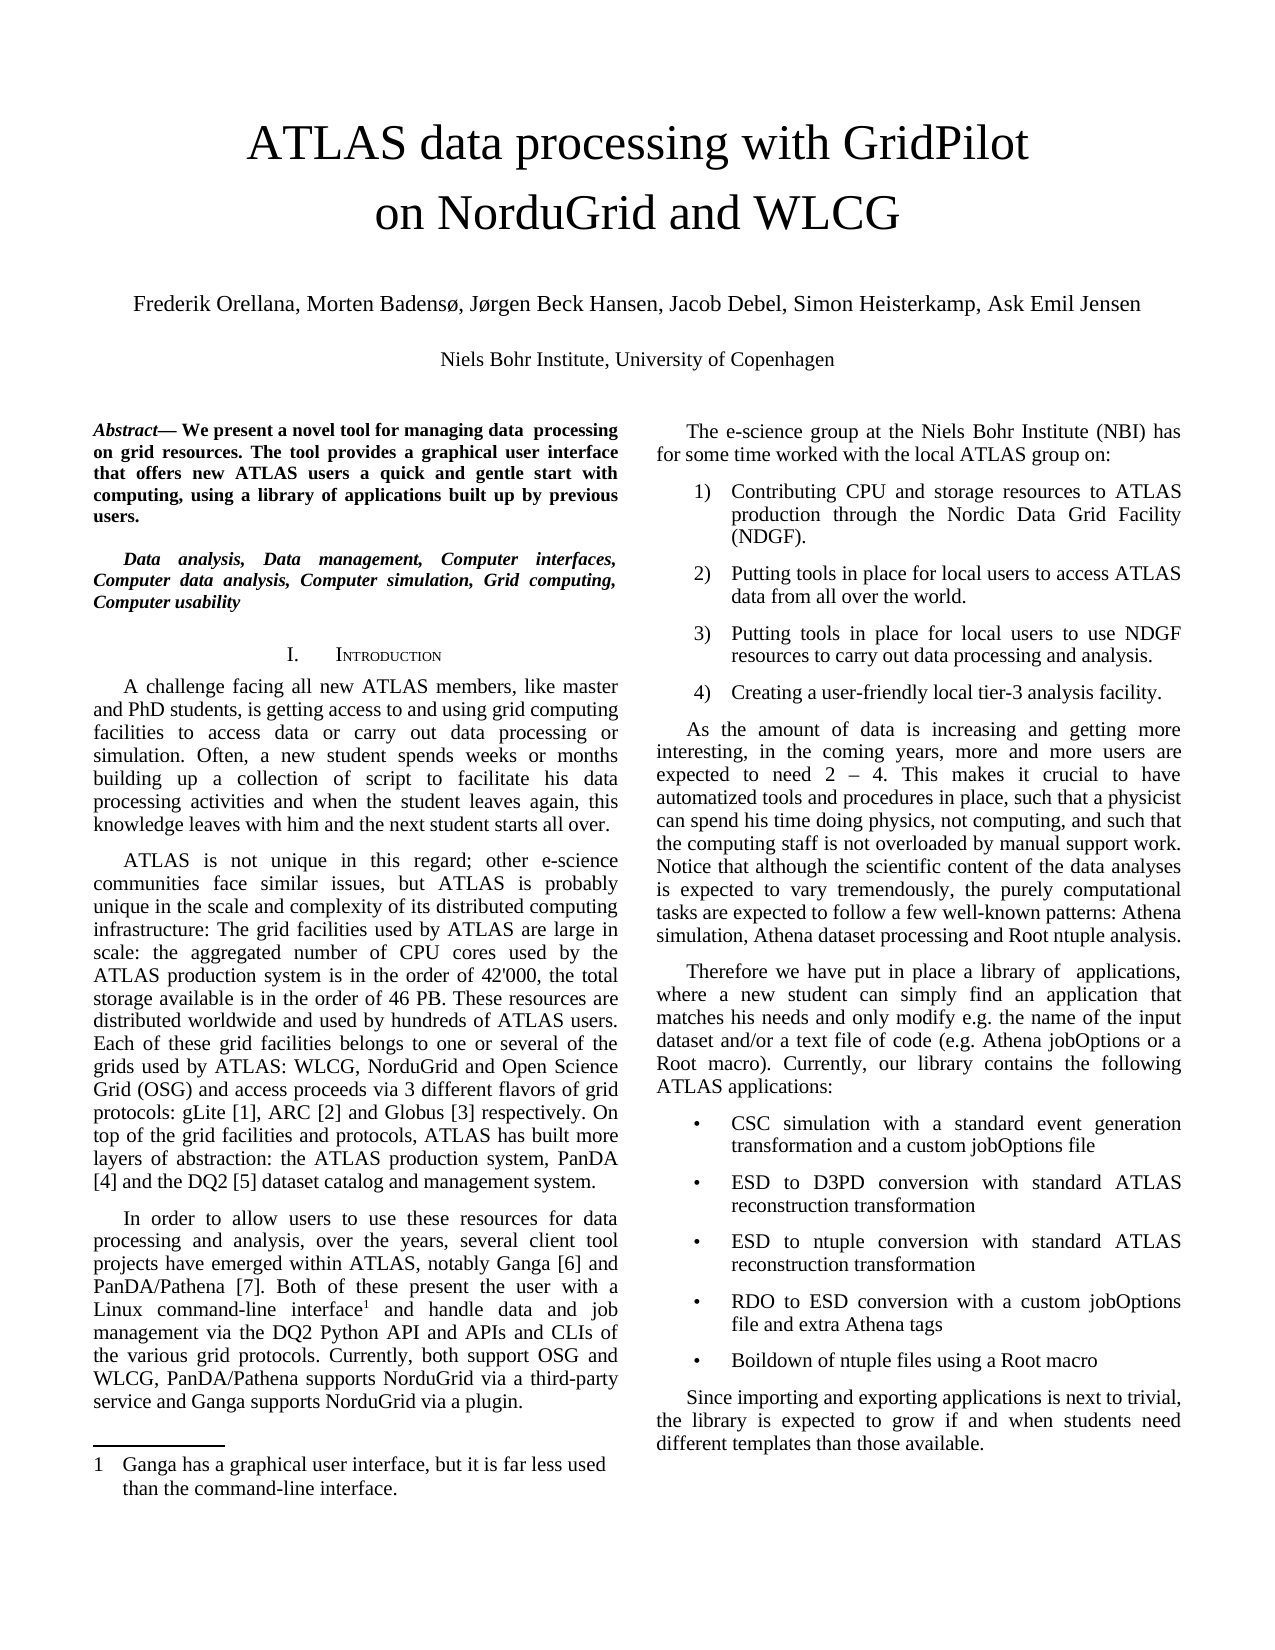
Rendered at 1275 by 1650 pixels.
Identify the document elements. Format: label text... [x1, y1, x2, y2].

text Therefore we have put in place a library of applications, where a new student can simply find an application that matches his needs and only modify e.g. the name of the input dataset and/or a text file of code (e.g. Athena jobOptions or a Root macro). Currently, our library contains the following ATLAS applications: [656, 959, 1182, 1098]
list ESD to D3PD conversion with standard ATLAS reconstruction transformation [694, 1170, 1182, 1217]
list Creating a user-friendly local tier-3 analysis facility. [694, 680, 1182, 704]
text In order to allow users to use these resources for data processing and analysis, over the years, several client tool projects have emerged within ATLAS, notably Ganga [6] and PanDA/Pathena [7]. Both of these present the user with a Linux command-line interface and handle data and job management via the DQ2 Python API and APIs and CLIs of the various grid protocols. Currently, both support OSG and WLCG, PanDA/Pathena supports NorduGrid via a third-party service and Ganga supports NorduGrid via a plugin. [93, 1205, 619, 1413]
subtitle Introduction [93, 642, 619, 666]
list Putting tools in place for local users to use NDGF resources to carry out data processing and analysis. [694, 620, 1182, 667]
text ATLAS is not unique in this regard; other e-science communities face similar issues, but ATLAS is probably unique in the scale and complexity of its distributed computing infrastructure: The grid facilities used by ATLAS are large in scale: the aggregated number of CPU cores used by the ATLAS production system is in the order of 42'000, the total storage available is in the order of 46 PB. These resources are distributed worldwide and used by hundreds of ATLAS users. Each of these grid facilities belongs to one or several of the grids used by ATLAS: WLCG, NorduGrid and Open Science Grid (OSG) and access proceeds via 3 different flavors of grid protocols: gLite [1], ARC [2] and Globus [3] respectively. On top of the grid facilities and protocols, ATLAS has built more layers of abstraction: the ATLAS production system, PanDA [4] and the DQ2 [5] dataset catalog and management system. [93, 848, 619, 1193]
text Since importing and exporting applications is next to trivial, the library is expected to grow if and when students need different templates than those available. [656, 1385, 1182, 1455]
list ESD to ntuple conversion with standard ATLAS reconstruction transformation [694, 1229, 1182, 1276]
text The e-science group at the Niels Bohr Institute (NBI) has for some time worked with the local ATLAS group on: [656, 419, 1182, 466]
list Putting tools in place for local users to access ATLAS data from all over the world. [694, 561, 1182, 608]
title ATLAS data processing with GridPilot [93, 112, 1182, 170]
text Ganga has a graphical user interface, but it is far less used than the command-line interface. [93, 1452, 619, 1500]
text Niels Bohr Institute, University of Copenhagen [93, 347, 1182, 371]
text Data analysis, Data management, Computer interfaces, Computer data analysis, Computer simulation, Grid computing, Computer usability [93, 548, 619, 612]
text Abstract— We present a novel tool for managing data processing on grid resources. The tool provides a graphical user interface that offers new ATLAS users a quick and gentle start with computing, using a library of applications built up by previous users. [93, 419, 619, 527]
list Contributing CPU and storage resources to ATLAS production through the Nordic Data Grid Facility (NDGF). [694, 478, 1182, 548]
list RDO to ESD conversion with a custom jobOptions file and extra Athena tags [694, 1289, 1182, 1336]
text A challenge facing all new ATLAS members, like master and PhD students, is getting access to and using grid computing facilities to access data or carry out data processing or simulation. Often, a new student spends weeks or months building up a collection of script to facilitate his data processing activities and when the student leaves again, this knowledge leaves with him and the next student starts all over. [93, 674, 619, 836]
list Boildown of ntuple files using a Root macro [694, 1348, 1182, 1372]
text As the amount of data is increasing and getting more interesting, in the coming years, more and more users are expected to need 2 – 4. This makes it crucial to have automatized tools and procedures in place, such that a physicist can spend his time doing physics, not computing, and such that the computing staff is not overloaded by manual support work. Notice that although the scientific content of the data analyses is expected to vary tremendously, the purely computational tasks are expected to follow a few well-known patterns: Athena simulation, Athena dataset processing and Root ntuple analysis. [656, 716, 1182, 947]
title on NorduGrid and WLCG [93, 182, 1182, 240]
list CSC simulation with a standard event generation transformation and a custom jobOptions file [694, 1110, 1182, 1157]
text Frederik Orellana, Morten Badensø, Jørgen Beck Hansen, Jacob Debel, Simon Heisterkamp, Ask Emil Jensen [93, 290, 1182, 343]
